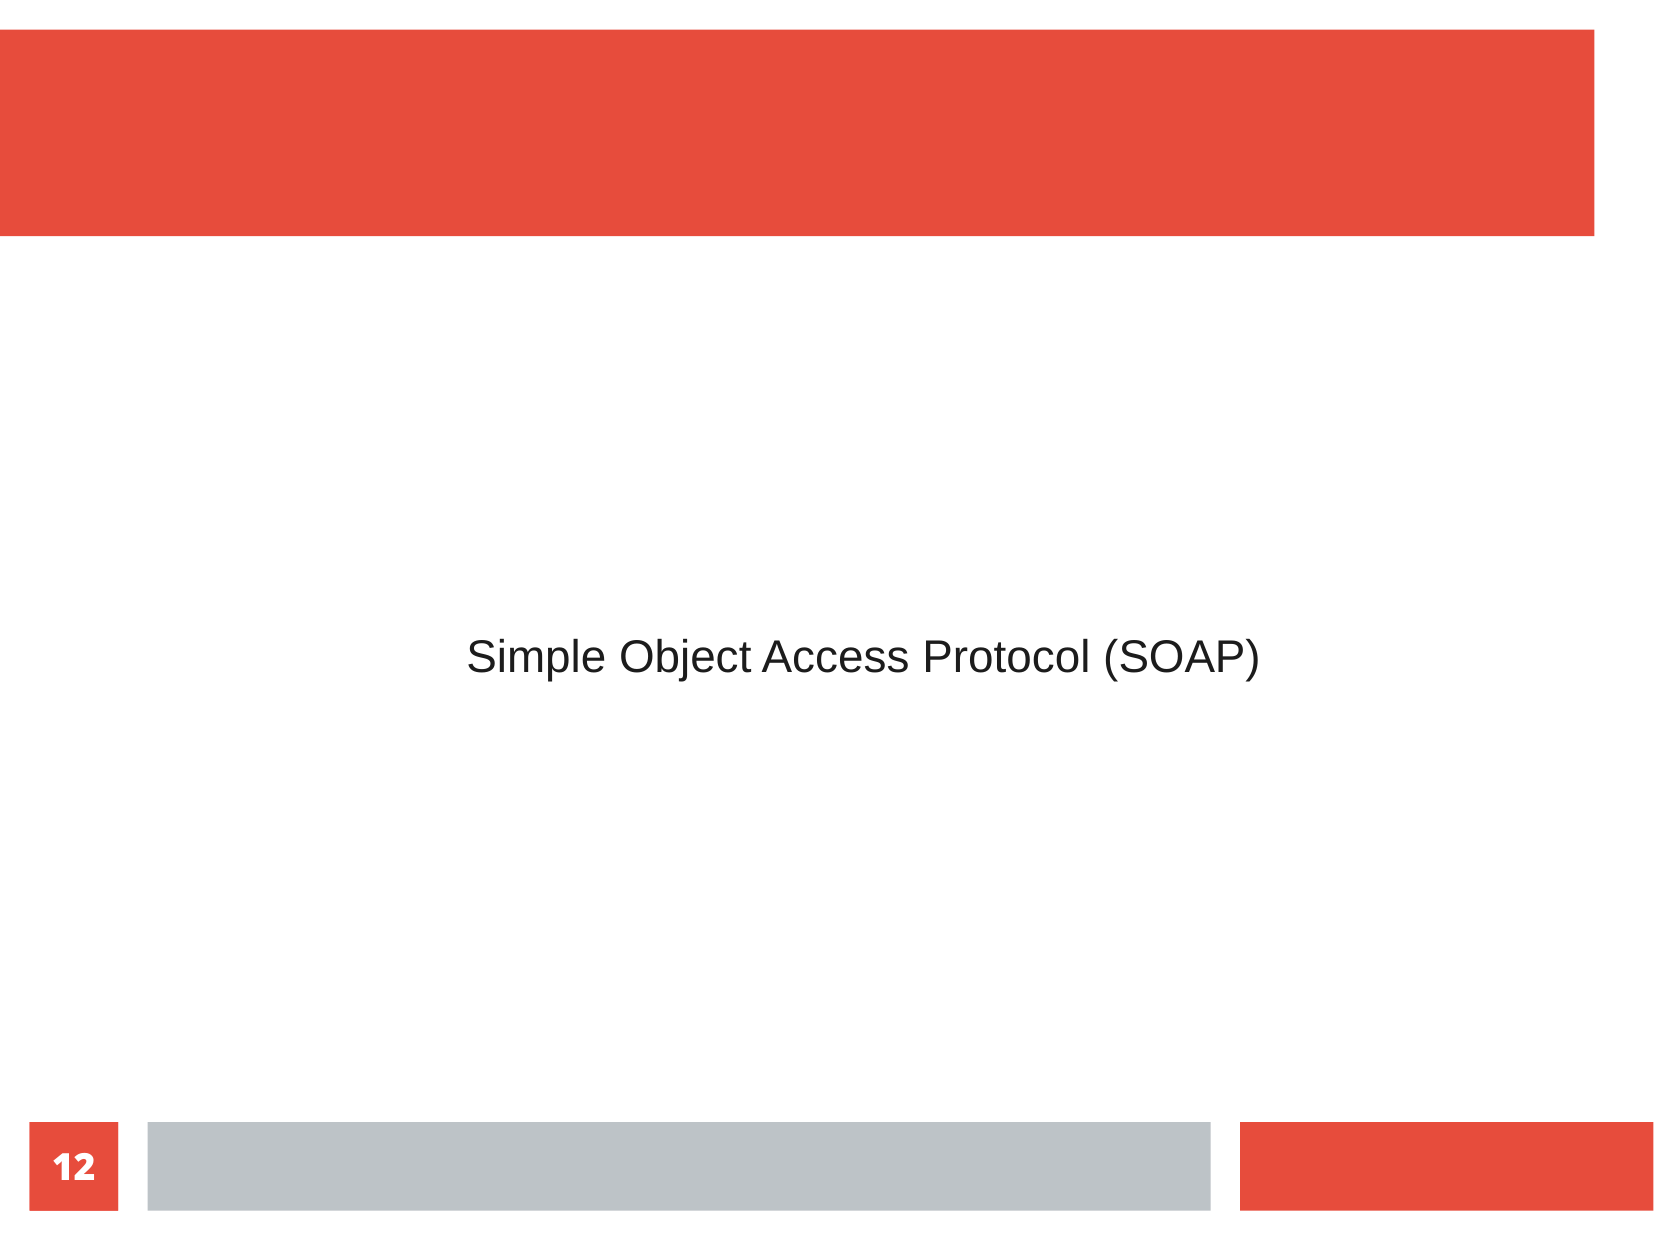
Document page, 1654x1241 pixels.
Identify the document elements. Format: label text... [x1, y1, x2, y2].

subtitle Simple Object Access Protocol (SOAP) [23, 271, 1642, 1096]
